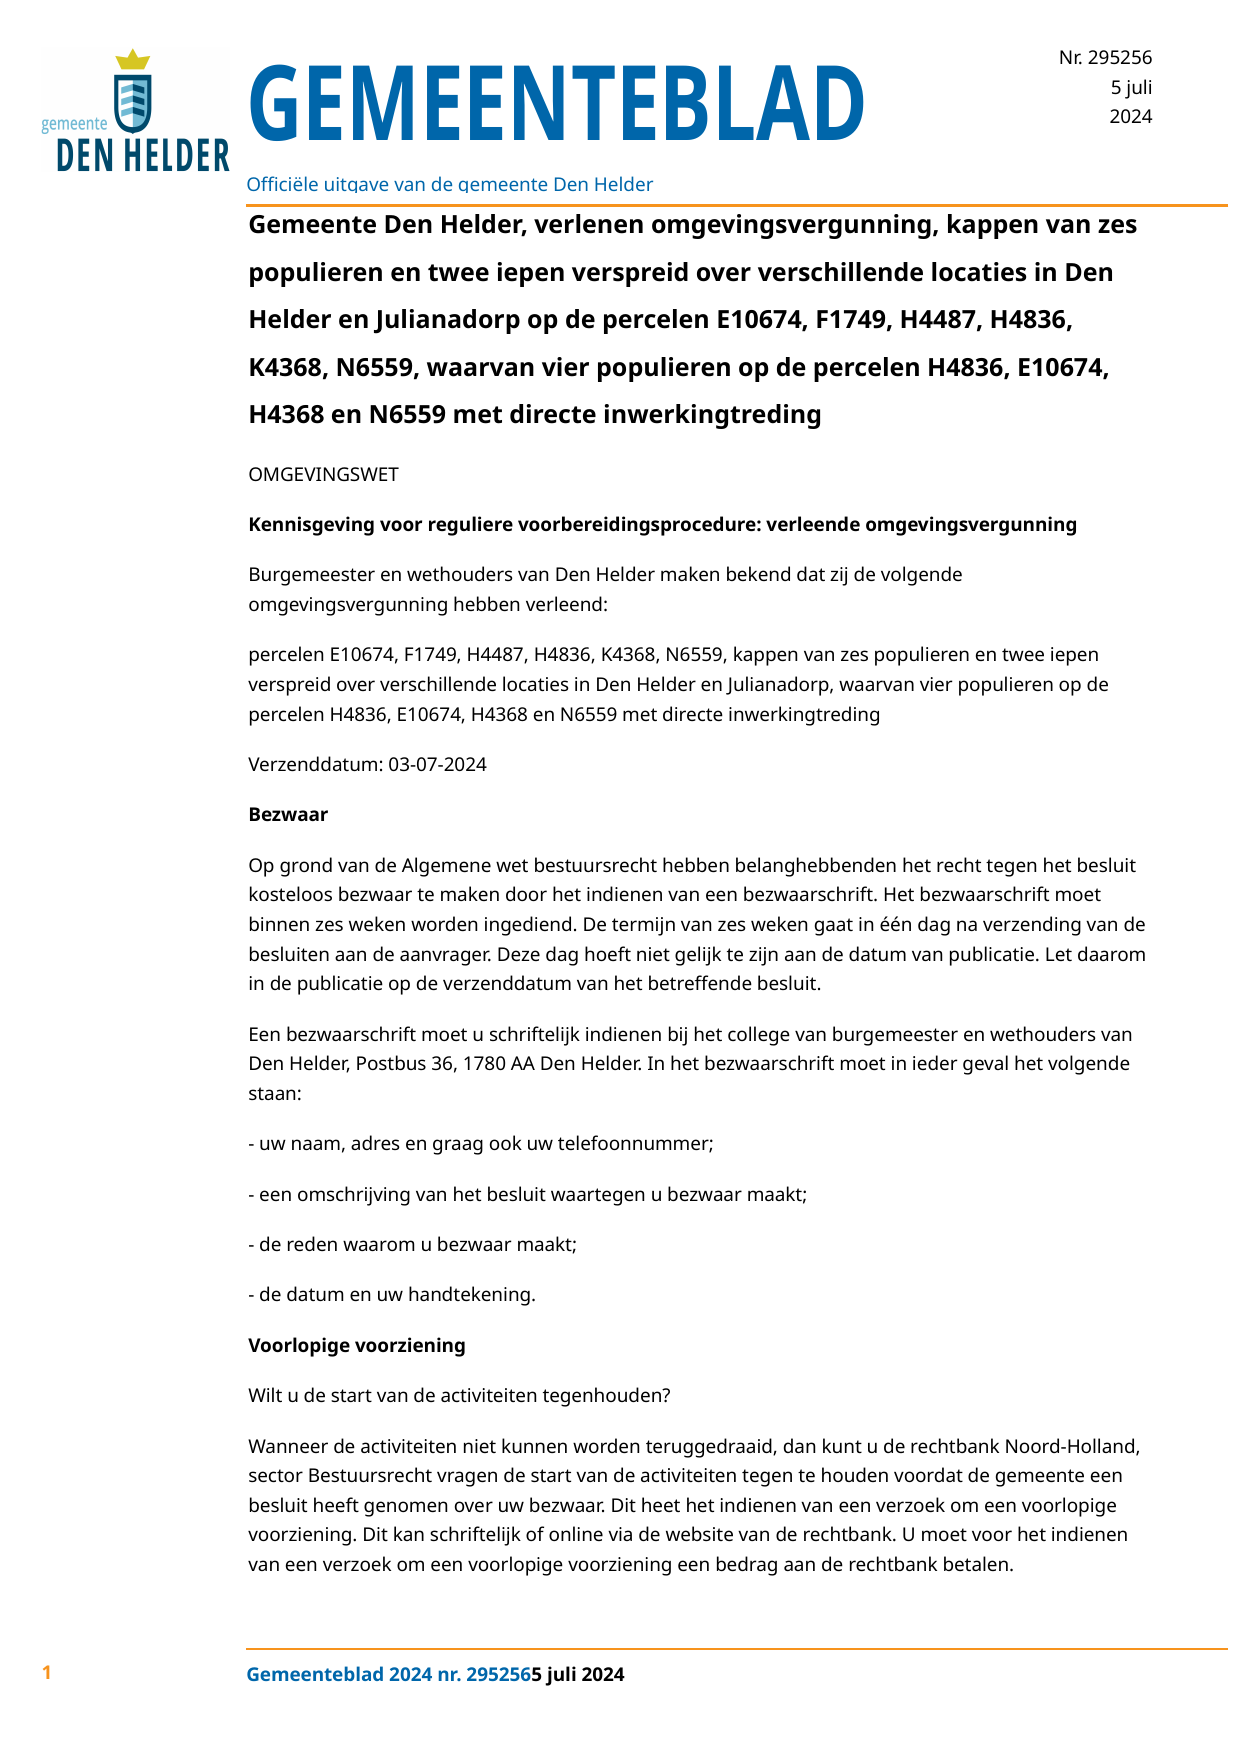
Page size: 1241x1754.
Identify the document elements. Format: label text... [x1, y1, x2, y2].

text Bezwaar [248, 802, 1152, 827]
text Kennisgeving voor reguliere voorbereidingsprocedure: verleende omgevingsvergunning [248, 511, 1152, 537]
picture [63, 144, 68, 165]
picture [100, 154, 106, 172]
text - de datum en uw handtekening. [248, 1282, 1152, 1307]
picture [220, 160, 224, 172]
text Op grond van de Algemene wet bestuursrecht hebben belanghebbenden het recht tegen het besluit kosteloos bezwaar te maken door het indienen van een bezwaarschrift. Het bezwaarschrift moet binnen zes weken worden ingediend. De termijn van zes weken gaat in één dag na verzending van de besluiten aan de aanvrager. Deze dag hoeft niet gelijk te zijn aan de datum van publicatie. Let daarom in de publicatie op de verzenddatum van het betreffende besluit. [248, 852, 1152, 996]
text Wanneer de activiteiten niet kunnen worden teruggedraaid, dan kunt u de rechtbank Noord-Holland, sector Bestuursrecht vragen de start van de activiteiten tegen te houden voordat de gemeente een besluit heeft genomen over uw bezwaar. Dit heet het indienen van een verzoek om een voorlopige voorziening. Dit kan schriftelijk of online via de website van de rechtbank. U moet voor het indienen van een verzoek om een voorlopige voorziening een bedrag aan de rechtbank betalen. [248, 1433, 1152, 1577]
picture [182, 144, 187, 165]
text - de reden waarom u bezwaar maakt; [248, 1231, 1152, 1257]
text Verzenddatum: 03-07-2024 [248, 751, 1152, 777]
picture [41, 47, 231, 172]
text Wilt u de start van de activiteiten tegenhouden? [248, 1382, 1152, 1408]
text - een omschrijving van het besluit waartegen u bezwaar maakt; [248, 1181, 1152, 1206]
text Gemeente Den Helder, verlenen omgevingsvergunning, kappen van zes populieren en twee iepen verspreid over verschillende locaties in Den Helder en Julianadorp op de percelen E10674, F1749, H4487, H4836, K4368, N6559, waarvan vier populieren op de percelen H4836, E10674, H4368 en N6559 met directe inwerkingtreding [248, 207, 1152, 431]
text - uw naam, adres en graag ook uw telefoonnummer; [248, 1130, 1152, 1156]
text OMGEVINGSWET [248, 461, 1152, 486]
text Voorlopige voorziening [248, 1332, 1152, 1358]
picture [130, 157, 135, 172]
text Een bezwaarschrift moet u schriftelijk indienen bij het college van burgemeester en wethouders van Den Helder, Postbus 36, 1780 AA Den Helder. In het bezwaarschrift moet in ieder geval het volgende staan: [248, 1021, 1152, 1106]
text percelen E10674, F1749, H4487, H4836, K4368, N6559, kappen van zes populieren en twee iepen verspreid over verschillende locaties in Den Helder en Julianadorp, waarvan vier populieren op de percelen H4836, E10674, H4368 en N6559 met directe inwerkingtreding [248, 642, 1152, 726]
text Burgemeester en wethouders van Den Helder maken bekend dat zij de volgende omgevingsvergunning hebben verleend: [248, 562, 1152, 617]
